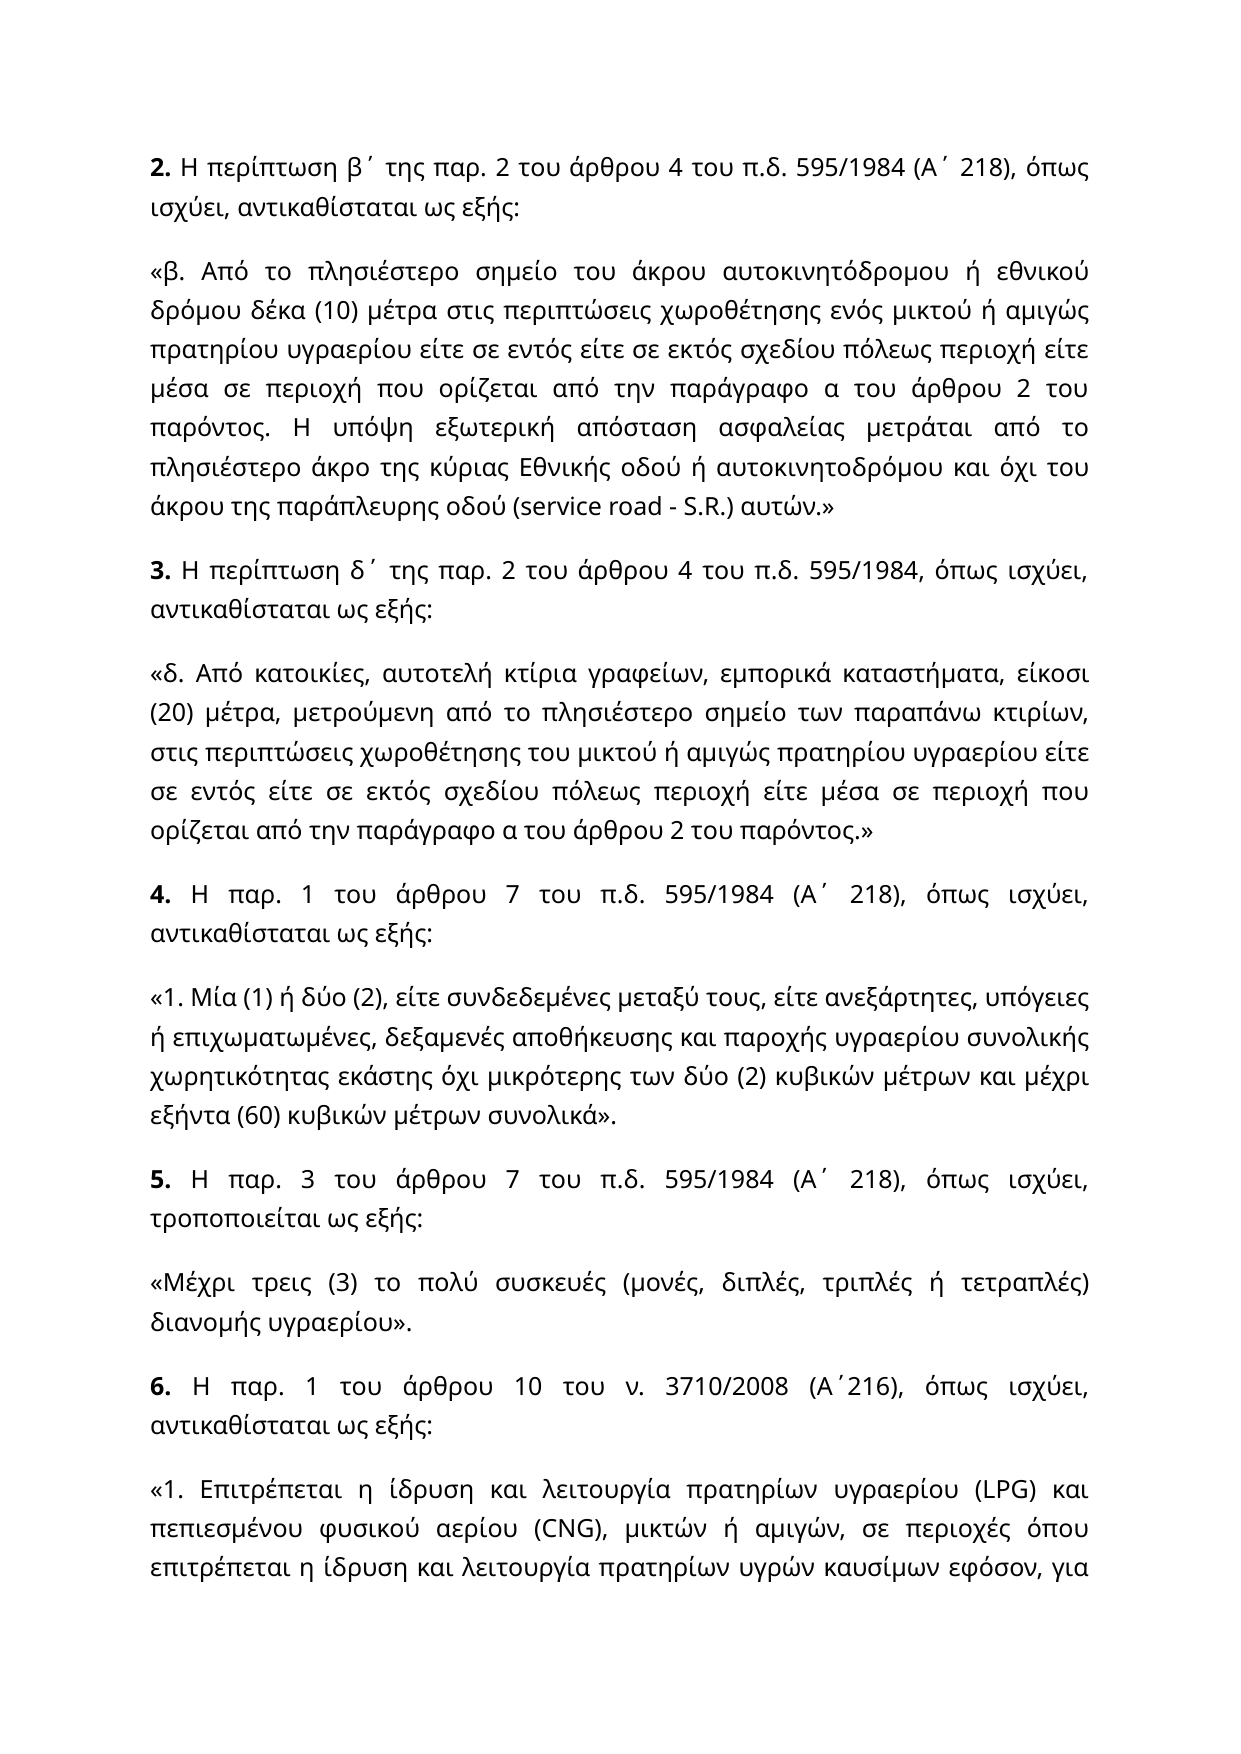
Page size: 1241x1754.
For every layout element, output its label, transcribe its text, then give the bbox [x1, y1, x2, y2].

text 3. Η περίπτωση δ΄ της παρ. 2 του άρθρου 4 του π.δ. 595/1984, όπως ισχύει, αντικαθίσταται ως εξής: [150, 552, 1090, 626]
text 4. Η παρ. 1 του άρθρου 7 του π.δ. 595/1984 (Α΄ 218), όπως ισχύει, αντικαθίσταται ως εξής: [150, 877, 1090, 950]
text «1. Μία (1) ή δύο (2), είτε συνδεδεμένες μεταξύ τους, είτε ανεξάρτητες, υπόγειες ή επιχωματωμένες, δεξαμενές αποθήκευσης και παροχής υγραερίου συνολικής χωρητικότητας εκάστης όχι μικρότερης των δύο (2) κυβικών μέτρων και μέχρι εξήντα (60) κυβικών μέτρων συνολικά». [150, 980, 1090, 1132]
text «δ. Από κατοικίες, αυτοτελή κτίρια γραφείων, εμπορικά καταστήματα, είκοσι (20) μέτρα, μετρούμενη από το πλησιέστερο σημείο των παραπάνω κτιρίων, στις περιπτώσεις χωροθέτησης του μικτού ή αμιγώς πρατηρίου υγραερίου είτε σε εντός είτε σε εκτός σχεδίου πόλεως περιοχή είτε μέσα σε περιοχή που ορίζεται από την παράγραφο α του άρθρου 2 του παρόντος.» [150, 656, 1090, 847]
text 5. Η παρ. 3 του άρθρου 7 του π.δ. 595/1984 (Α΄ 218), όπως ισχύει, τροποποιείται ως εξής: [150, 1162, 1090, 1235]
text «Μέχρι τρεις (3) το πολύ συσκευές (μονές, διπλές, τριπλές ή τετραπλές) διανομής υγραερίου». [150, 1265, 1090, 1338]
text «1. Επιτρέπεται η ίδρυση και λειτουργία πρατηρίων υγραερίου (LPG) και πεπιεσμένου φυσικού αερίου (CNG), μικτών ή αμιγών, σε περιοχές όπου επιτρέπεται η ίδρυση και λειτουργία πρατηρίων υγρών καυσίμων εφόσον, για [150, 1472, 1090, 1584]
text 2. Η περίπτωση β΄ της παρ. 2 του άρθρου 4 του π.δ. 595/1984 (Α΄ 218), όπως ισχύει, αντικαθίσταται ως εξής: [150, 150, 1090, 223]
text 6. Η παρ. 1 του άρθρου 10 του ν. 3710/2008 (Α΄216), όπως ισχύει, αντικαθίσταται ως εξής: [150, 1368, 1090, 1442]
text «β. Από το πλησιέστερο σημείο του άκρου αυτοκινητόδρομου ή εθνικού δρόμου δέκα (10) μέτρα στις περιπτώσεις χωροθέτησης ενός μικτού ή αμιγώς πρατηρίου υγραερίου είτε σε εντός είτε σε εκτός σχεδίου πόλεως περιοχή είτε μέσα σε περιοχή που ορίζεται από την παράγραφο α του άρθρου 2 του παρόντος. Η υπόψη εξωτερική απόσταση ασφαλείας μετράται από το πλησιέστερο άκρο της κύριας Εθνικής οδού ή αυτοκινητοδρόμου και όχι του άκρου της παράπλευρης οδού (service road - S.R.) αυτών.» [150, 253, 1090, 522]
